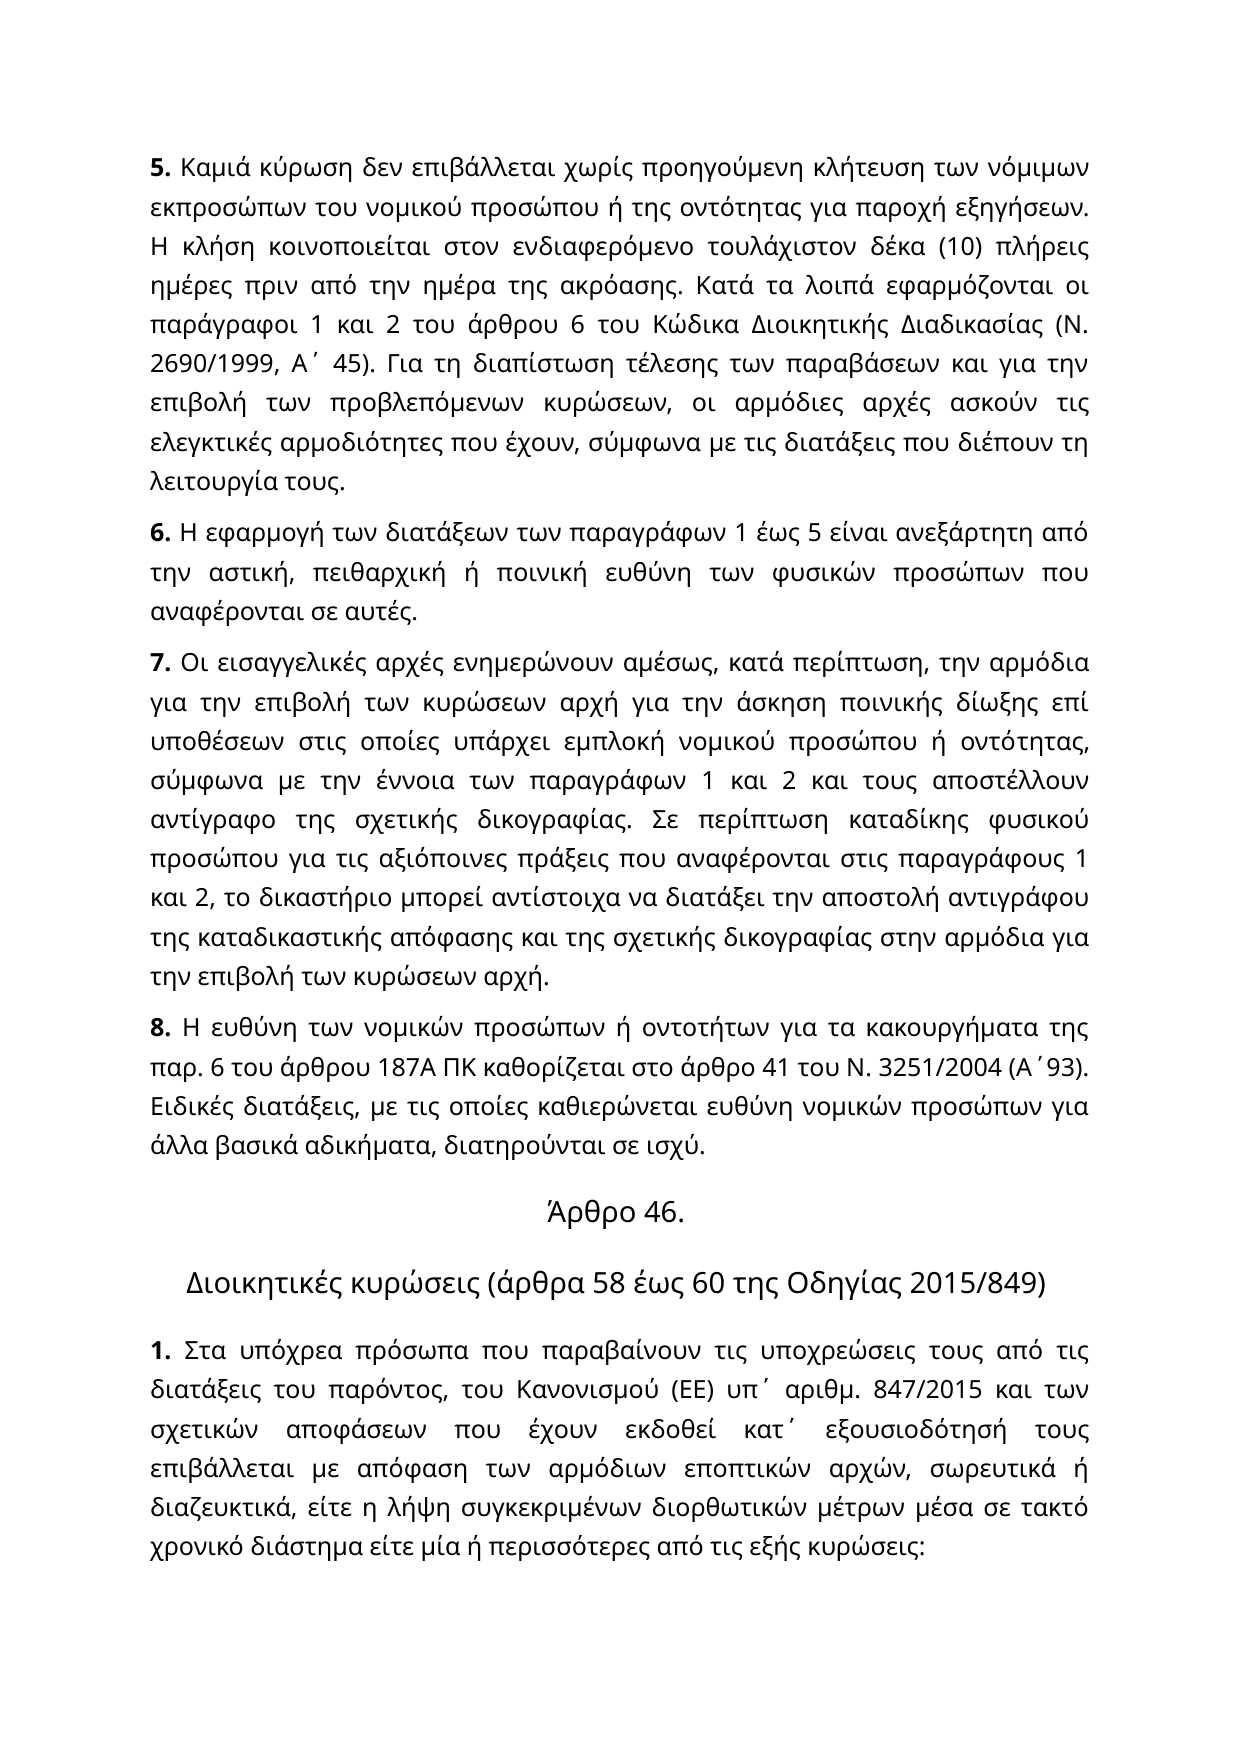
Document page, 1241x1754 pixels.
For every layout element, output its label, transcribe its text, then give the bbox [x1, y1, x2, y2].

text 7. Οι εισαγγελικές αρχές ενημερώνουν αμέσως, κατά περίπτωση, την αρμόδια για την επιβολή των κυρώσεων αρχή για την άσκηση ποινικής δίωξης επί υποθέσεων στις οποίες υπάρχει εμπλοκή νομικού προσώπου ή οντό­τητας, σύμφωνα με την έννοια των παραγράφων 1 και 2 και τους αποστέλλουν αντίγραφο της σχετικής δικογραφίας. Σε περίπτωση καταδίκης φυσικού προσώπου για τις αξιόποινες πράξεις που αναφέρονται στις παραγράφους 1 και 2, το δικαστήριο μπορεί αντίστοιχα να διατάξει την αποστολή αντιγράφου της καταδικαστικής απόφασης και της σχετικής δικογραφίας στην αρμόδια για την επιβολή των κυρώσεων αρχή. [150, 645, 1090, 992]
text 8. Η ευθύνη των νομικών προσώπων ή οντοτήτων για τα κακουργήματα της παρ. 6 του άρθρου 187Α ΠΚ καθορίζεται στο άρθρο 41 του Ν. 3251/2004 (Α΄93). Ειδικές διατάξεις, με τις οποίες καθιερώνεται ευθύνη νομικών προσώπων για άλλα βασικά αδικήματα, διατηρούνται σε ισχύ. [150, 1010, 1090, 1162]
subtitle Διοικητικές κυρώσεις (άρθρα 58 έως 60 της Οδηγίας 2015/849) [150, 1262, 1090, 1302]
subtitle Άρθρο 46. [150, 1192, 1090, 1231]
text 6. Η εφαρμογή των διατάξεων των παραγράφων 1 έως 5 είναι ανεξάρτητη από την αστική, πειθαρχική ή ποινική ευθύνη των φυσικών προσώπων που αναφέρονται σε αυτές. [150, 515, 1090, 627]
text 1. Στα υπόχρεα πρόσωπα που παραβαίνουν τις υποχρεώσεις τους από τις διατάξεις του παρόντος, του Κανονισμού (ΕΕ) υπ΄ αριθμ. 847/2015 και των σχετικών αποφάσεων που έχουν εκδοθεί κατ΄ εξουσιοδότησή τους επιβάλλεται με απόφαση των αρμόδιων εποπτικών αρχών, σωρευτικά ή διαζευκτικά, είτε η λήψη συγκεκριμένων διορθωτικών μέτρων μέσα σε τακτό χρονικό διάστημα είτε μία ή περισσότερες από τις εξής κυρώσεις: [150, 1333, 1090, 1563]
text 5. Καμιά κύρωση δεν επιβάλλεται χωρίς προηγούμενη κλήτευση των νόμιμων εκπροσώπων του νομικού προσώπου ή της οντότητας για παροχή εξηγήσεων. Η κλήση κοινοποιείται στον ενδιαφερόμενο τουλάχιστον δέκα (10) πλήρεις ημέρες πριν από την ημέρα της ακρόασης. Κατά τα λοιπά εφαρμόζονται οι παράγραφοι 1 και 2 του άρθρου 6 του Κώδικα Διοικητικής Διαδικασίας (Ν. 2690/1999, Α΄ 45). Για τη διαπίστωση τέλεσης των παραβάσεων και για την επιβολή των προβλεπόμενων κυρώσεων, οι αρμόδιες αρχές ασκούν τις ελεγκτικές αρμοδιότητες που έχουν, σύμφωνα με τις διατάξεις που διέπουν τη λειτουργία τους. [150, 150, 1090, 497]
